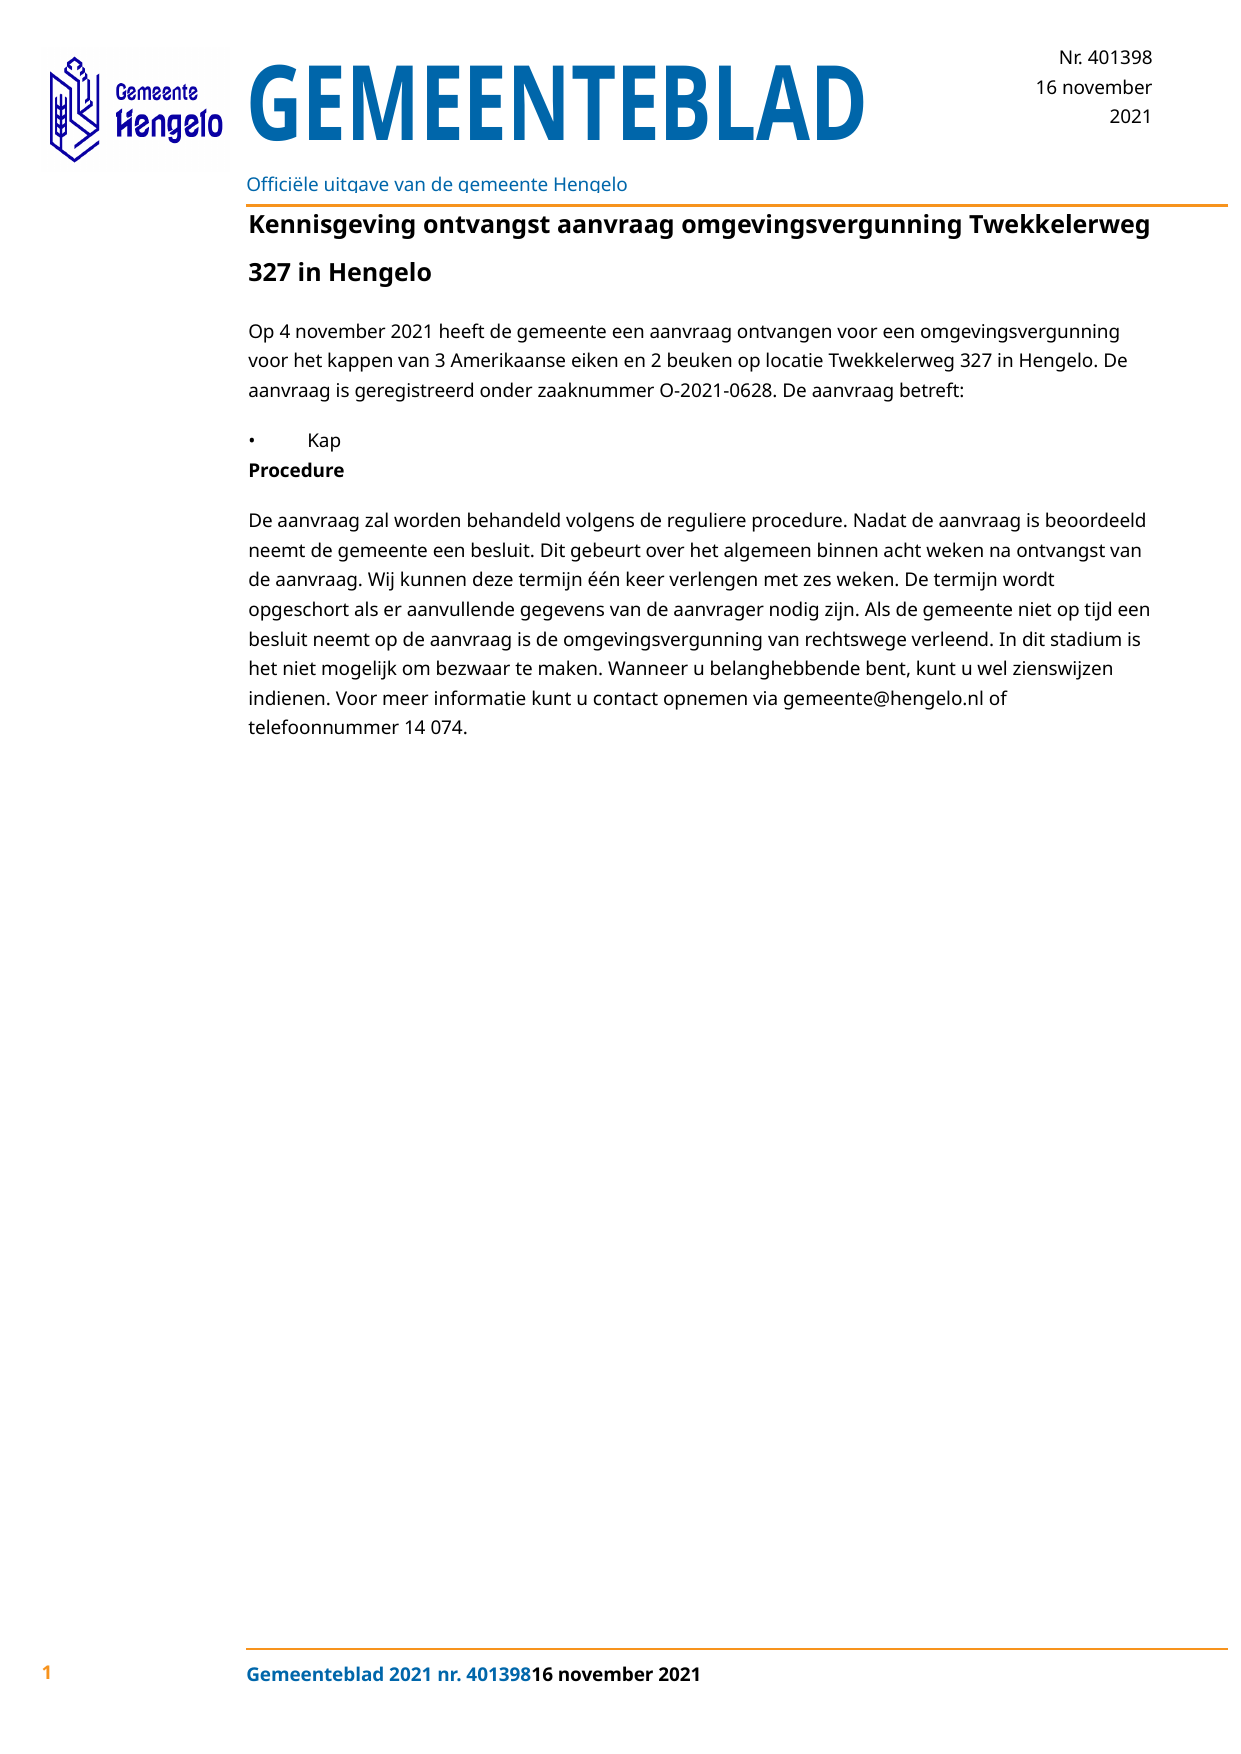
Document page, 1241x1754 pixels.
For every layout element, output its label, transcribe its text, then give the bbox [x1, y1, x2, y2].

text De aanvraag zal worden behandeld volgens de reguliere procedure. Nadat de aanvraag is beoordeeld neemt de gemeente een besluit. Dit gebeurt over het algemeen binnen acht weken na ontvangst van de aanvraag. Wij kunnen deze termijn één keer verlengen met zes weken. De termijn wordt opgeschort als er aanvullende gegevens van de aanvrager nodig zijn. Als de gemeente niet op tijd een besluit neemt op de aanvraag is de omgevingsvergunning van rechtswege verleend. In dit stadium is het niet mogelijk om bezwaar te maken. Wanneer u belanghebbende bent, kunt u wel zienswijzen indienen. Voor meer informatie kunt u contact opnemen via gemeente@hengelo.nl of telefoonnummer 14 074. [248, 507, 1152, 740]
picture [41, 47, 231, 172]
text Op 4 november 2021 heeft de gemeente een aanvraag ontvangen voor een omgevingsvergunning voor het kappen van 3 Amerikaanse eiken en 2 beuken op locatie Twekkelerweg 327 in Hengelo. De aanvraag is geregistreerd onder zaaknummer O-2021-0628. De aanvraag betreft: [248, 318, 1152, 403]
list Kap [248, 427, 1152, 453]
text Kennisgeving ontvangst aanvraag omgevingsvergunning Twekkelerweg 327 in Hengelo [248, 207, 1152, 288]
text Procedure [248, 457, 1152, 483]
